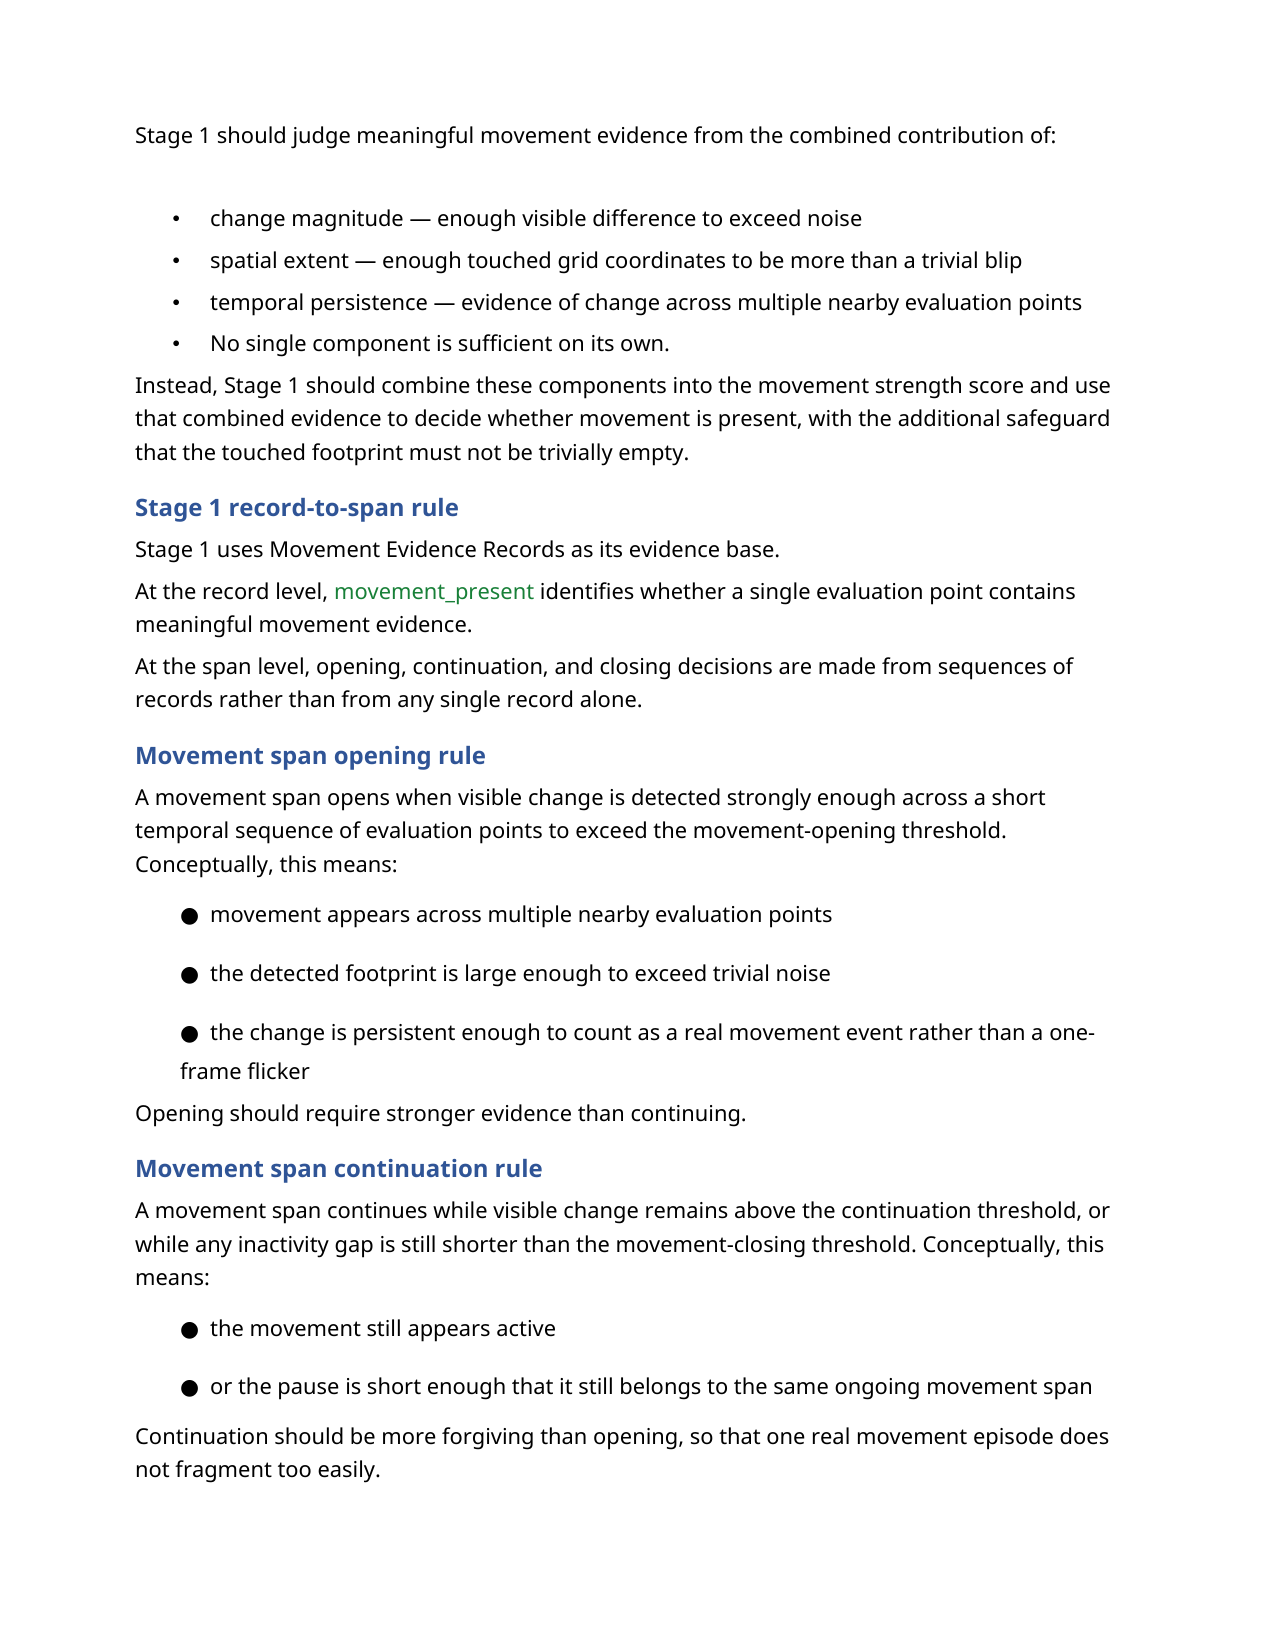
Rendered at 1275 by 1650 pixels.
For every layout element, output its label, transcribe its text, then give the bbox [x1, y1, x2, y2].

text Instead, Stage 1 should combine these components into the movement strength score and use that combined evidence to decide whether movement is present, with the additional safeguard that the touched footprint must not be trivially empty. [135, 370, 1140, 466]
text A movement span opens when visible change is detected strongly enough across a short temporal sequence of evaluation points to exceed the movement-opening threshold. Conceptually, this means: [135, 782, 1140, 878]
text Stage 1 uses Movement Evidence Records as its evidence base. [135, 534, 1140, 564]
list or the pause is short enough that it still belongs to the same ongoing movement span [180, 1362, 1140, 1407]
text At the span level, opening, continuation, and closing decisions are made from sequences of records rather than from any single record alone. [135, 651, 1140, 714]
text Continuation should be more forgiving than opening, so that one real movement episode does not fragment too easily. [135, 1421, 1140, 1484]
subtitle Movement span opening rule [135, 738, 1140, 771]
list the change is persistent enough to count as a real movement event rather than a one-frame flicker [180, 1007, 1140, 1086]
subtitle Stage 1 record-to-span rule [135, 491, 1140, 523]
subtitle Movement span continuation rule [135, 1152, 1140, 1184]
list change magnitude — enough visible difference to exceed noise [172, 203, 1140, 233]
list the movement still appears active [180, 1304, 1140, 1348]
list the detected footprint is large enough to exceed trivial noise [180, 949, 1140, 994]
list spatial extent — enough touched grid coordinates to be more than a trivial blip [172, 245, 1140, 275]
list No single component is sufficient on its own. [172, 328, 1140, 358]
text At the record level, movement_present identifies whether a single evaluation point contains meaningful movement evidence. [135, 576, 1140, 639]
text A movement span continues while visible change remains above the continuation threshold, or while any inactivity gap is still shorter than the movement-closing threshold. Conceptually, this means: [135, 1195, 1140, 1292]
text Stage 1 should judge meaningful movement evidence from the combined contribution of: [135, 120, 1140, 150]
text Opening should require stronger evidence than continuing. [135, 1098, 1140, 1127]
list movement appears across multiple nearby evaluation points [180, 890, 1140, 935]
list temporal persistence — evidence of change across multiple nearby evaluation points [172, 287, 1140, 316]
